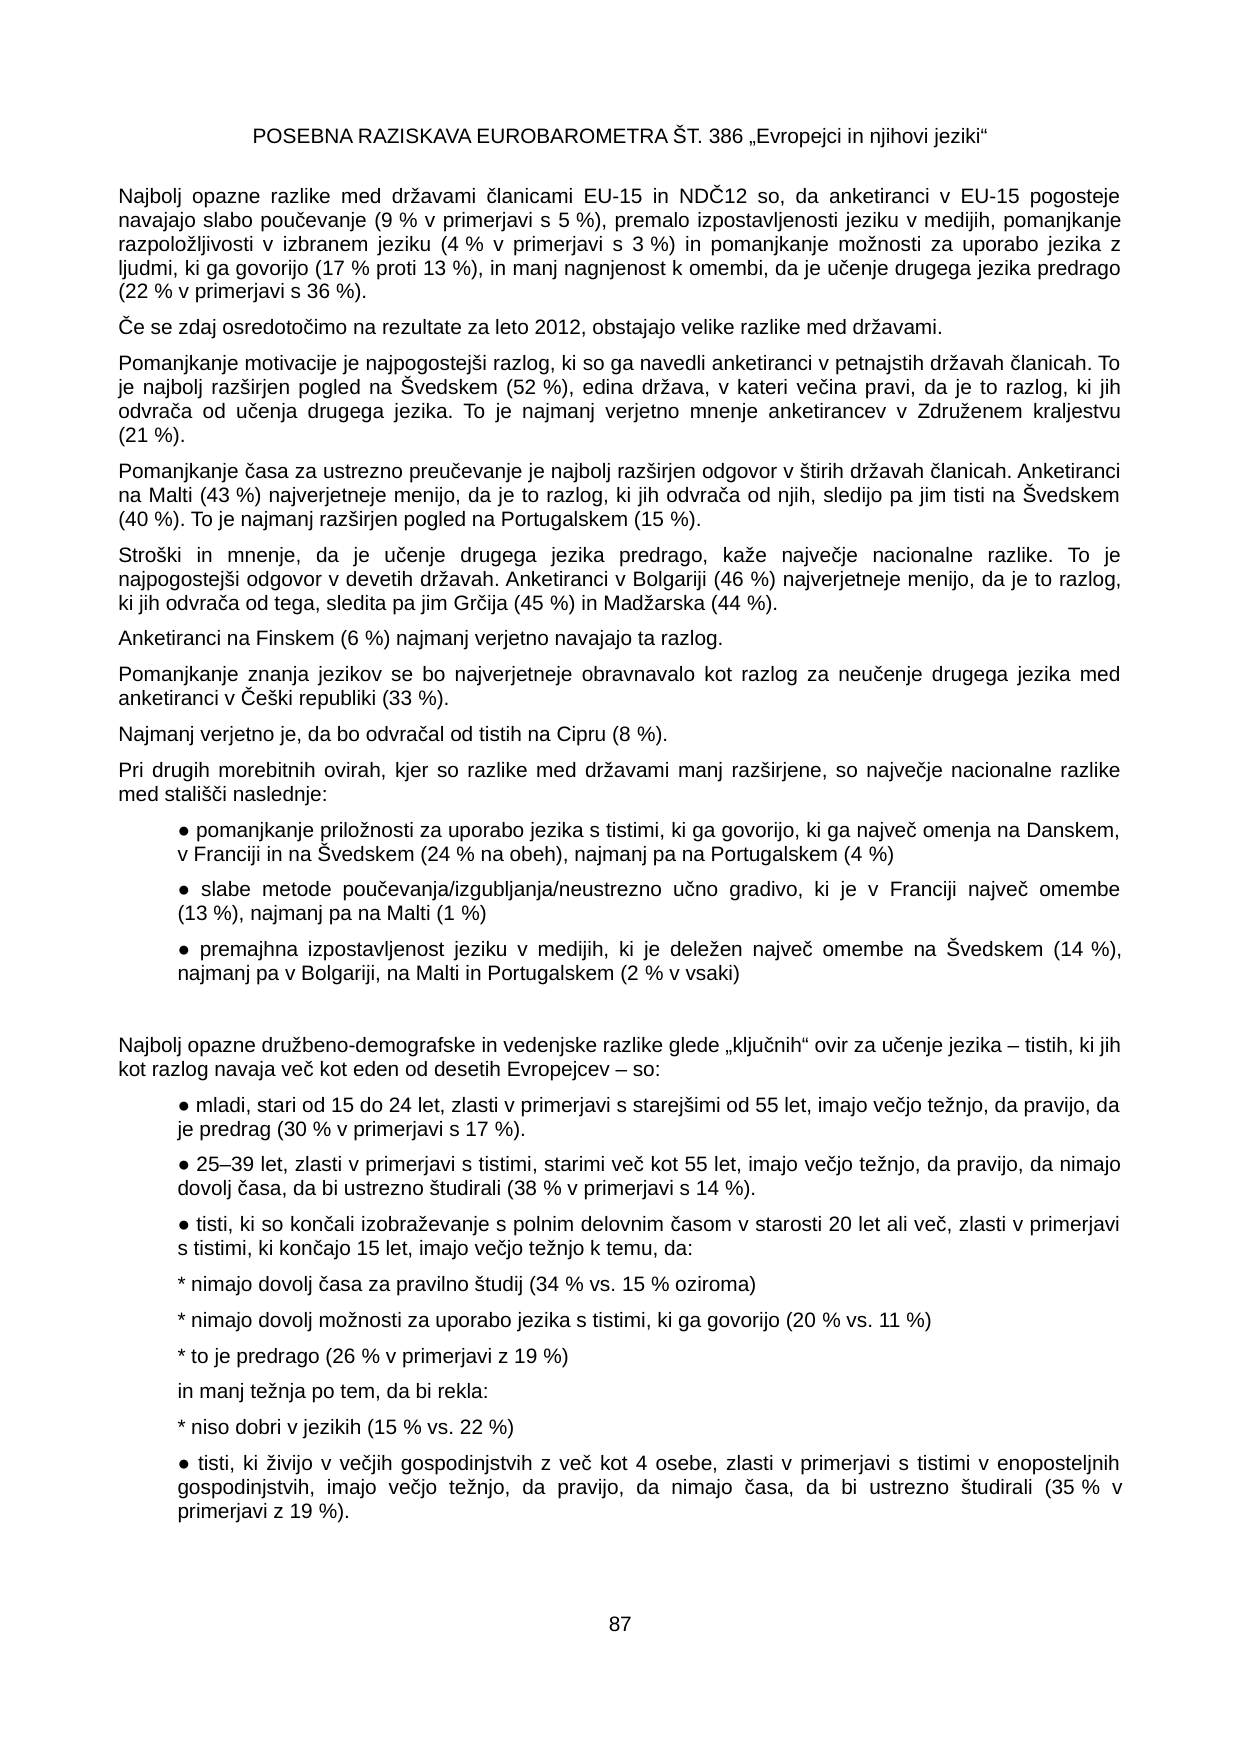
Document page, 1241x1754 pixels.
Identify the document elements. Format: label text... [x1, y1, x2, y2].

text Pri drugih morebitnih ovirah, kjer so razlike med državami manj razširjene, so največje nacionalne razlike med stališči naslednje: [118, 758, 1122, 806]
text * nimajo dovolj možnosti za uporabo jezika s tistimi, ki ga govorijo (20 % vs. 11 %) [177, 1308, 1122, 1332]
text Pomanjkanje motivacije je najpogostejši razlog, ki so ga navedli anketiranci v petnajstih državah članicah. To je najbolj razširjen pogled na Švedskem (52 %), edina država, v kateri večina pravi, da je to razlog, ki jih odvrača od učenja drugega jezika. To je najmanj verjetno mnenje anketirancev v Združenem kraljestvu (21 %). [118, 351, 1122, 447]
text * niso dobri v jezikih (15 % vs. 22 %) [177, 1415, 1122, 1439]
text ● mladi, stari od 15 do 24 let, zlasti v primerjavi s starejšimi od 55 let, imajo večjo težnjo, da pravijo, da je predrag (30 % v primerjavi s 17 %). [177, 1092, 1122, 1140]
text ● pomanjkanje priložnosti za uporabo jezika s tistimi, ki ga govorijo, ki ga največ omenja na Danskem, v Franciji in na Švedskem (24 % na obeh), najmanj pa na Portugalskem (4 %) [177, 817, 1122, 865]
text * to je predrago (26 % v primerjavi z 19 %) [177, 1343, 1122, 1367]
text Najbolj opazne družbeno-demografske in vedenjske razlike glede „ključnih“ ovir za učenje jezika – tistih, ki jih kot razlog navaja več kot eden od desetih Evropejcev – so: [118, 1033, 1122, 1081]
text Če se zdaj osredotočimo na rezultate za leto 2012, obstajajo velike razlike med državami. [118, 315, 1122, 339]
text Pomanjkanje znanja jezikov se bo najverjetneje obravnavalo kot razlog za neučenje drugega jezika med anketiranci v Češki republiki (33 %). [118, 662, 1122, 710]
text * nimajo dovolj časa za pravilno študij (34 % vs. 15 % oziroma) [177, 1272, 1122, 1296]
text ● tisti, ki živijo v večjih gospodinjstvih z več kot 4 osebe, zlasti v primerjavi s tistimi v enoposteljnih gospodinjstvih, imajo večjo težnjo, da pravijo, da nimajo časa, da bi ustrezno študirali (35 % v primerjavi z 19 %). [177, 1451, 1122, 1523]
text Stroški in mnenje, da je učenje drugega jezika predrago, kaže največje nacionalne razlike. To je najpogostejši odgovor v devetih državah. Anketiranci v Bolgariji (46 %) najverjetneje menijo, da je to razlog, ki jih odvrača od tega, sledita pa jim Grčija (45 %) in Madžarska (44 %). [118, 542, 1122, 614]
text ● 25–39 let, zlasti v primerjavi s tistimi, starimi več kot 55 let, imajo večjo težnjo, da pravijo, da nimajo dovolj časa, da bi ustrezno študirali (38 % v primerjavi s 14 %). [177, 1152, 1122, 1200]
text Anketiranci na Finskem (6 %) najmanj verjetno navajajo ta razlog. [118, 626, 1122, 650]
text Pomanjkanje časa za ustrezno preučevanje je najbolj razširjen odgovor v štirih državah članicah. Anketiranci na Malti (43 %) najverjetneje menijo, da je to razlog, ki jih odvrača od njih, sledijo pa jim tisti na Švedskem (40 %). To je najmanj razširjen pogled na Portugalskem (15 %). [118, 459, 1122, 531]
text Najbolj opazne razlike med državami članicami EU-15 in NDČ12 so, da anketiranci v EU-15 pogosteje navajajo slabo poučevanje (9 % v primerjavi s 5 %), premalo izpostavljenosti jeziku v medijih, pomanjkanje razpoložljivosti v izbranem jeziku (4 % v primerjavi s 3 %) in pomanjkanje možnosti za uporabo jezika z ljudmi, ki ga govorijo (17 % proti 13 %), in manj nagnjenost k omembi, da je učenje drugega jezika predrago (22 % v primerjavi s 36 %). [118, 183, 1122, 303]
text ● slabe metode poučevanja/izgubljanja/neustrezno učno gradivo, ki je v Franciji največ omembe (13 %), najmanj pa na Malti (1 %) [177, 877, 1122, 925]
text in manj težnja po tem, da bi rekla: [177, 1379, 1122, 1403]
text Najmanj verjetno je, da bo odvračal od tistih na Cipru (8 %). [118, 722, 1122, 746]
text ● tisti, ki so končali izobraževanje s polnim delovnim časom v starosti 20 let ali več, zlasti v primerjavi s tistimi, ki končajo 15 let, imajo večjo težnjo k temu, da: [177, 1212, 1122, 1260]
text ● premajhna izpostavljenost jeziku v medijih, ki je deležen največ omembe na Švedskem (14 %), najmanj pa v Bolgariji, na Malti in Portugalskem (2 % v vsaki) [177, 937, 1122, 985]
